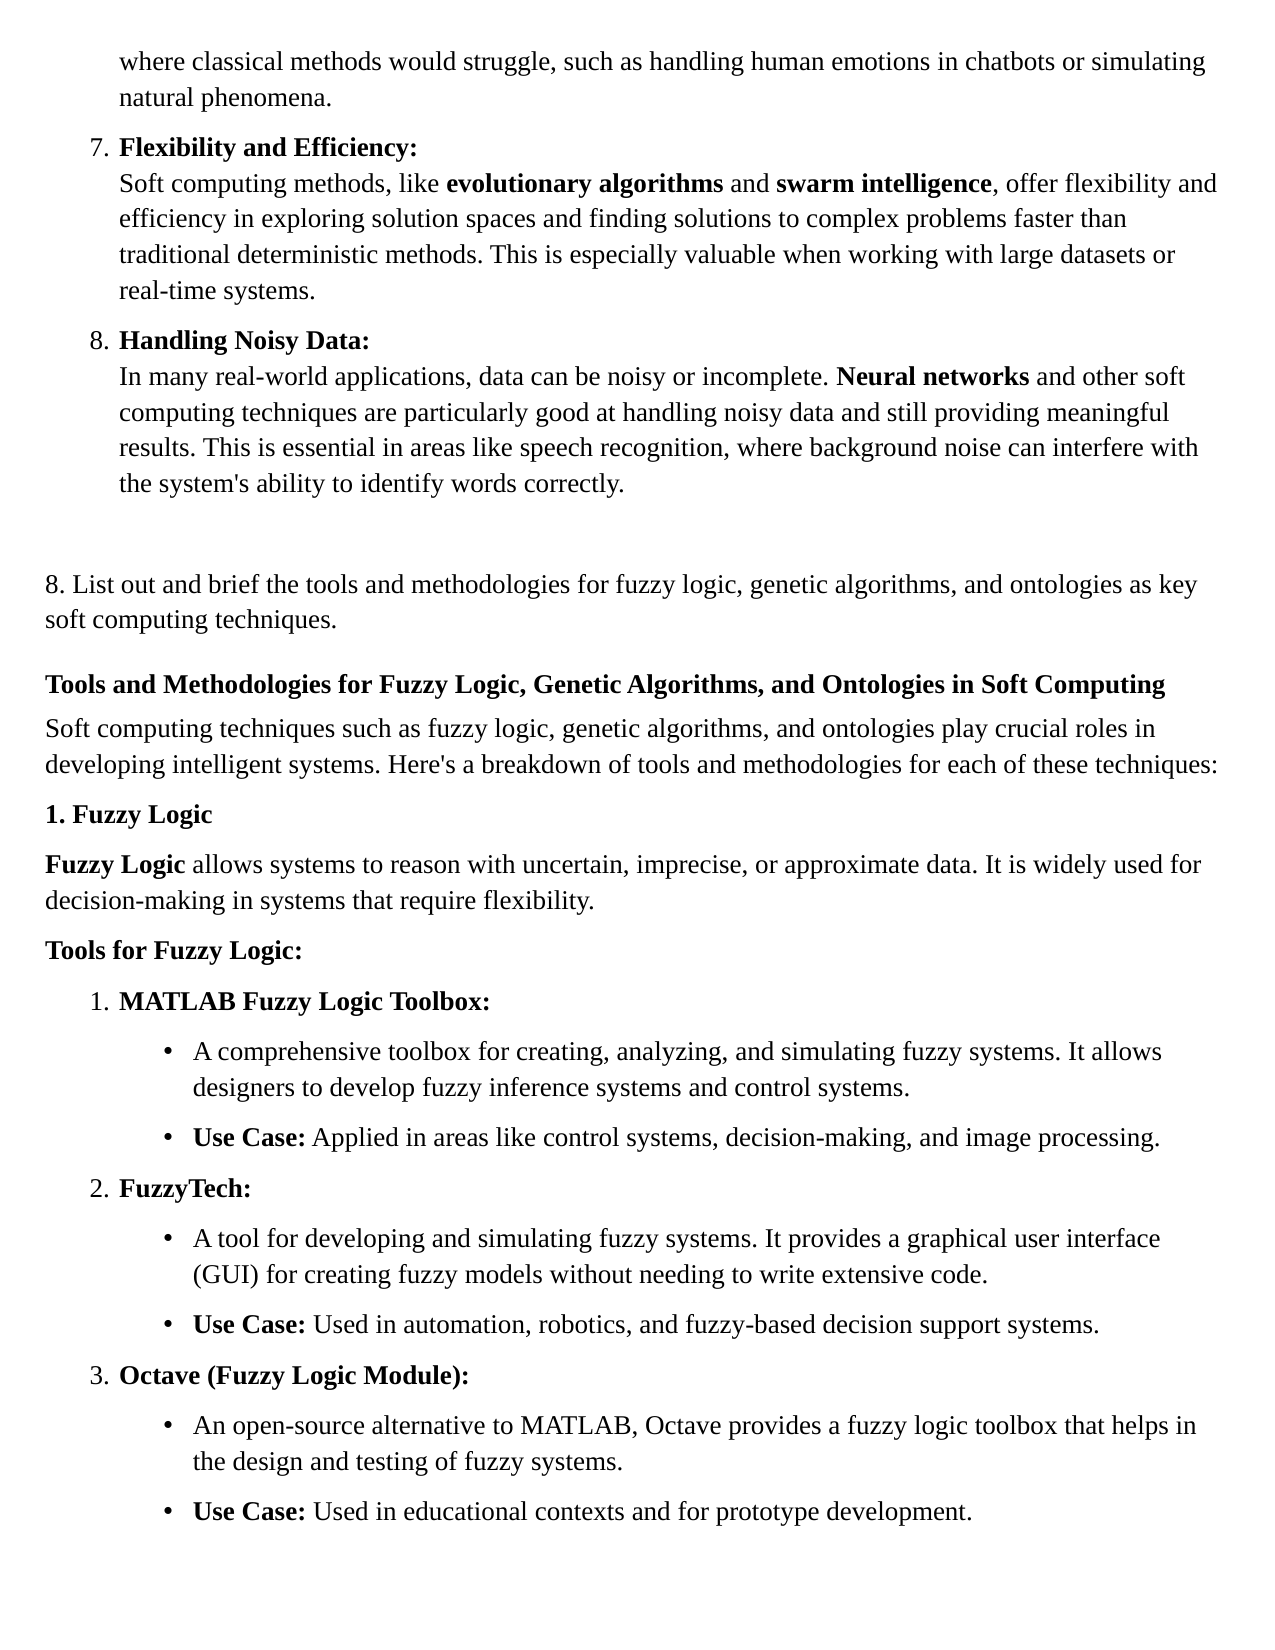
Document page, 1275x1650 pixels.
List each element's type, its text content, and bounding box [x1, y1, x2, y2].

list A comprehensive toolbox for creating, analyzing, and simulating fuzzy systems. It allows designers to develop fuzzy inference systems and control systems. [163, 1035, 1230, 1102]
text 8. List out and brief the tools and methodologies for fuzzy logic, genetic algorithms, and ontologies as key soft computing techniques. [45, 568, 1230, 635]
list Octave (Fuzzy Logic Module): [89, 1359, 1230, 1390]
list FuzzyTech: [89, 1172, 1230, 1203]
text Soft computing techniques such as fuzzy logic, genetic algorithms, and ontologies play crucial roles in developing intelligent systems. Here's a breakdown of tools and methodologies for each of these techniques: [45, 712, 1230, 779]
subtitle Tools for Fuzzy Logic: [45, 934, 1230, 966]
list MATLAB Fuzzy Logic Toolbox: [89, 985, 1230, 1016]
list Handling Noisy Data: In many real-world applications, data can be noisy or incomplete. Neural networks and other soft computing techniques are particularly good at handling noisy data and still providing meaningful results. This is essential in areas like speech recognition, where background noise can interfere with the system's ability to identify words correctly. [89, 324, 1230, 498]
list Flexibility and Efficiency: Soft computing methods, like evolutionary algorithms and swarm intelligence, offer flexibility and efficiency in exploring solution spaces and finding solutions to complex problems faster than traditional deterministic methods. This is especially valuable when working with large datasets or real-time systems. [89, 131, 1230, 305]
list Use Case: Used in automation, robotics, and fuzzy-based decision support systems. [163, 1308, 1230, 1339]
subtitle Tools and Methodologies for Fuzzy Logic, Genetic Algorithms, and Ontologies in Soft Computing [45, 668, 1230, 699]
list An open-source alternative to MATLAB, Octave provides a fuzzy logic toolbox that helps in the design and testing of fuzzy systems. [163, 1409, 1230, 1476]
list where classical methods would struggle, such as handling human emotions in chatbots or simulating natural phenomena. [89, 45, 1230, 112]
list A tool for developing and simulating fuzzy systems. It provides a graphical user interface (GUI) for creating fuzzy models without needing to write extensive code. [163, 1222, 1230, 1289]
subtitle 1. Fuzzy Logic [45, 798, 1230, 829]
text Fuzzy Logic allows systems to reason with uncertain, imprecise, or approximate data. It is widely used for decision-making in systems that require flexibility. [45, 848, 1230, 915]
list Use Case: Used in educational contexts and for prototype development. [163, 1495, 1230, 1526]
list Use Case: Applied in areas like control systems, decision-making, and image processing. [163, 1121, 1230, 1152]
